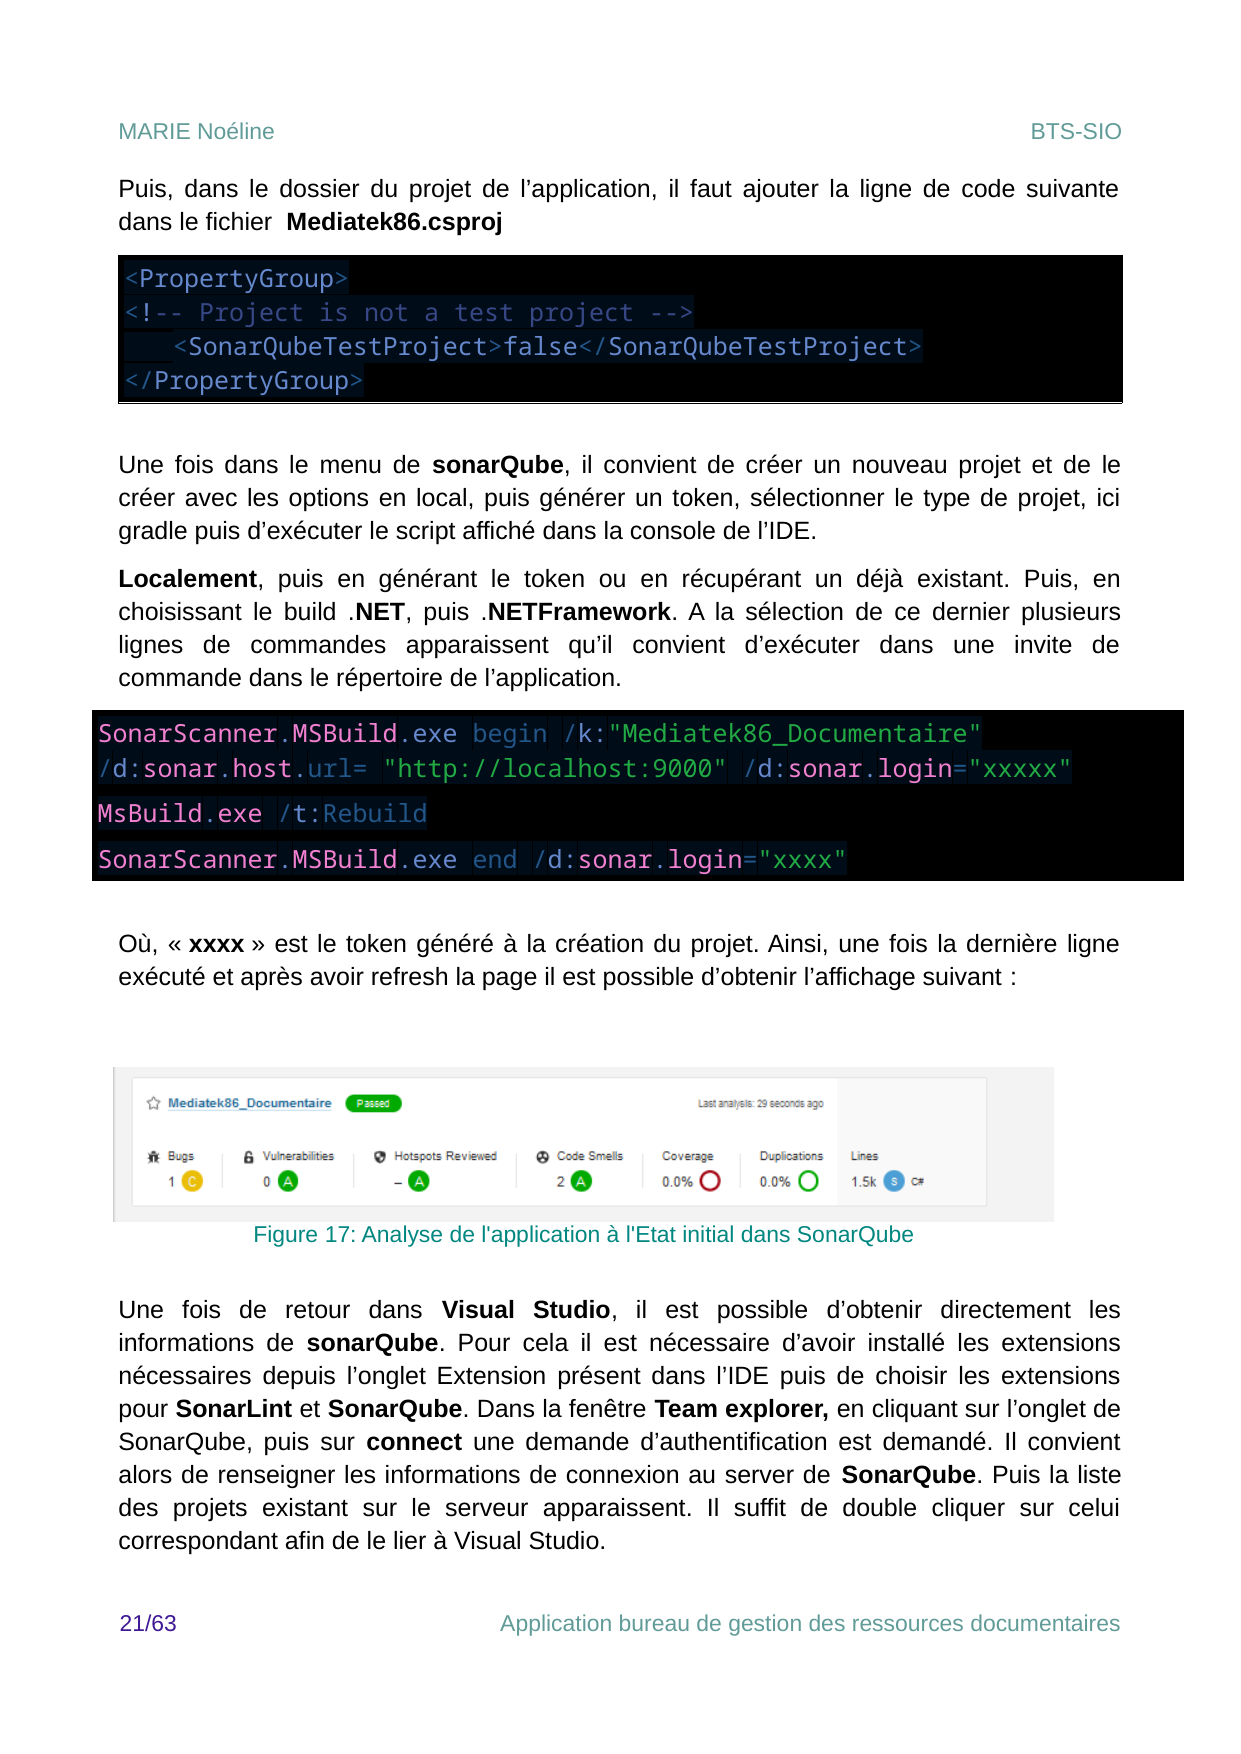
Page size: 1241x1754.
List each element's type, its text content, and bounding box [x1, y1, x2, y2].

text Une fois dans le menu de sonarQube, il convient de créer un nouveau projet et de le créer avec les options en local, puis générer un token, sélectionner le type de projet, ici gradle puis d’exécuter le script affiché dans la console de l’IDE. [118, 450, 1122, 545]
table_cell SonarScanner.MSBuild.exe end /d:sonar.login="xxxx" [92, 836, 1184, 881]
text Localement, puis en générant le token ou en récupérant un déjà existant. Puis, en choisissant le build .NET, puis .NETFramework. A la sélection de ce dernier plusieurs lignes de commandes apparaissent qu’il convient d’exécuter dans une invite de commande dans le répertoire de l’application. [118, 564, 1122, 692]
text Figure 17: Analyse de l'application à l'Etat initial dans SonarQube [113, 1222, 1054, 1248]
text Puis, dans le dossier du projet de l’application, il faut ajouter la ligne de code suivante dans le fichier Mediatek86.csproj [118, 174, 1122, 236]
text Où, « xxxx » est le token généré à la création du projet. Ainsi, une fois la dernière ligne exécuté et après avoir refresh la page il est possible d’obtenir l’affichage suivant : [118, 929, 1122, 990]
text Une fois de retour dans Visual Studio, il est possible d’obtenir directement les informations de sonarQube. Pour cela il est nécessaire d’avoir installé les extensions nécessaires depuis l’onglet Extension présent dans l’IDE puis de choisir les extensions pour SonarLint et SonarQube. Dans la fenêtre Team explorer, en cliquant sur l’onglet de SonarQube, puis sur connect une demande d’authentification est demandé. Il convient alors de renseigner les informations de connexion au server de SonarQube. Puis la liste des projets existant sur le serveur apparaissent. Il suffit de double cliquer sur celui correspondant afin de le lier à Visual Studio. [118, 1295, 1122, 1555]
table_cell MsBuild.exe /t:Rebuild [92, 790, 1184, 836]
picture [113, 1067, 1055, 1222]
table_header <PropertyGroup> <!-- Project is not a test project --> <SonarQubeTestProject>false</SonarQubeTestProject> </PropertyGroup> [119, 256, 1122, 402]
table_header SonarScanner.MSBuild.exe begin /k:"Mediatek86_Documentaire" /d:sonar.host.url= "http://localhost:9000" /d:sonar.login="xxxxx" [92, 710, 1184, 790]
